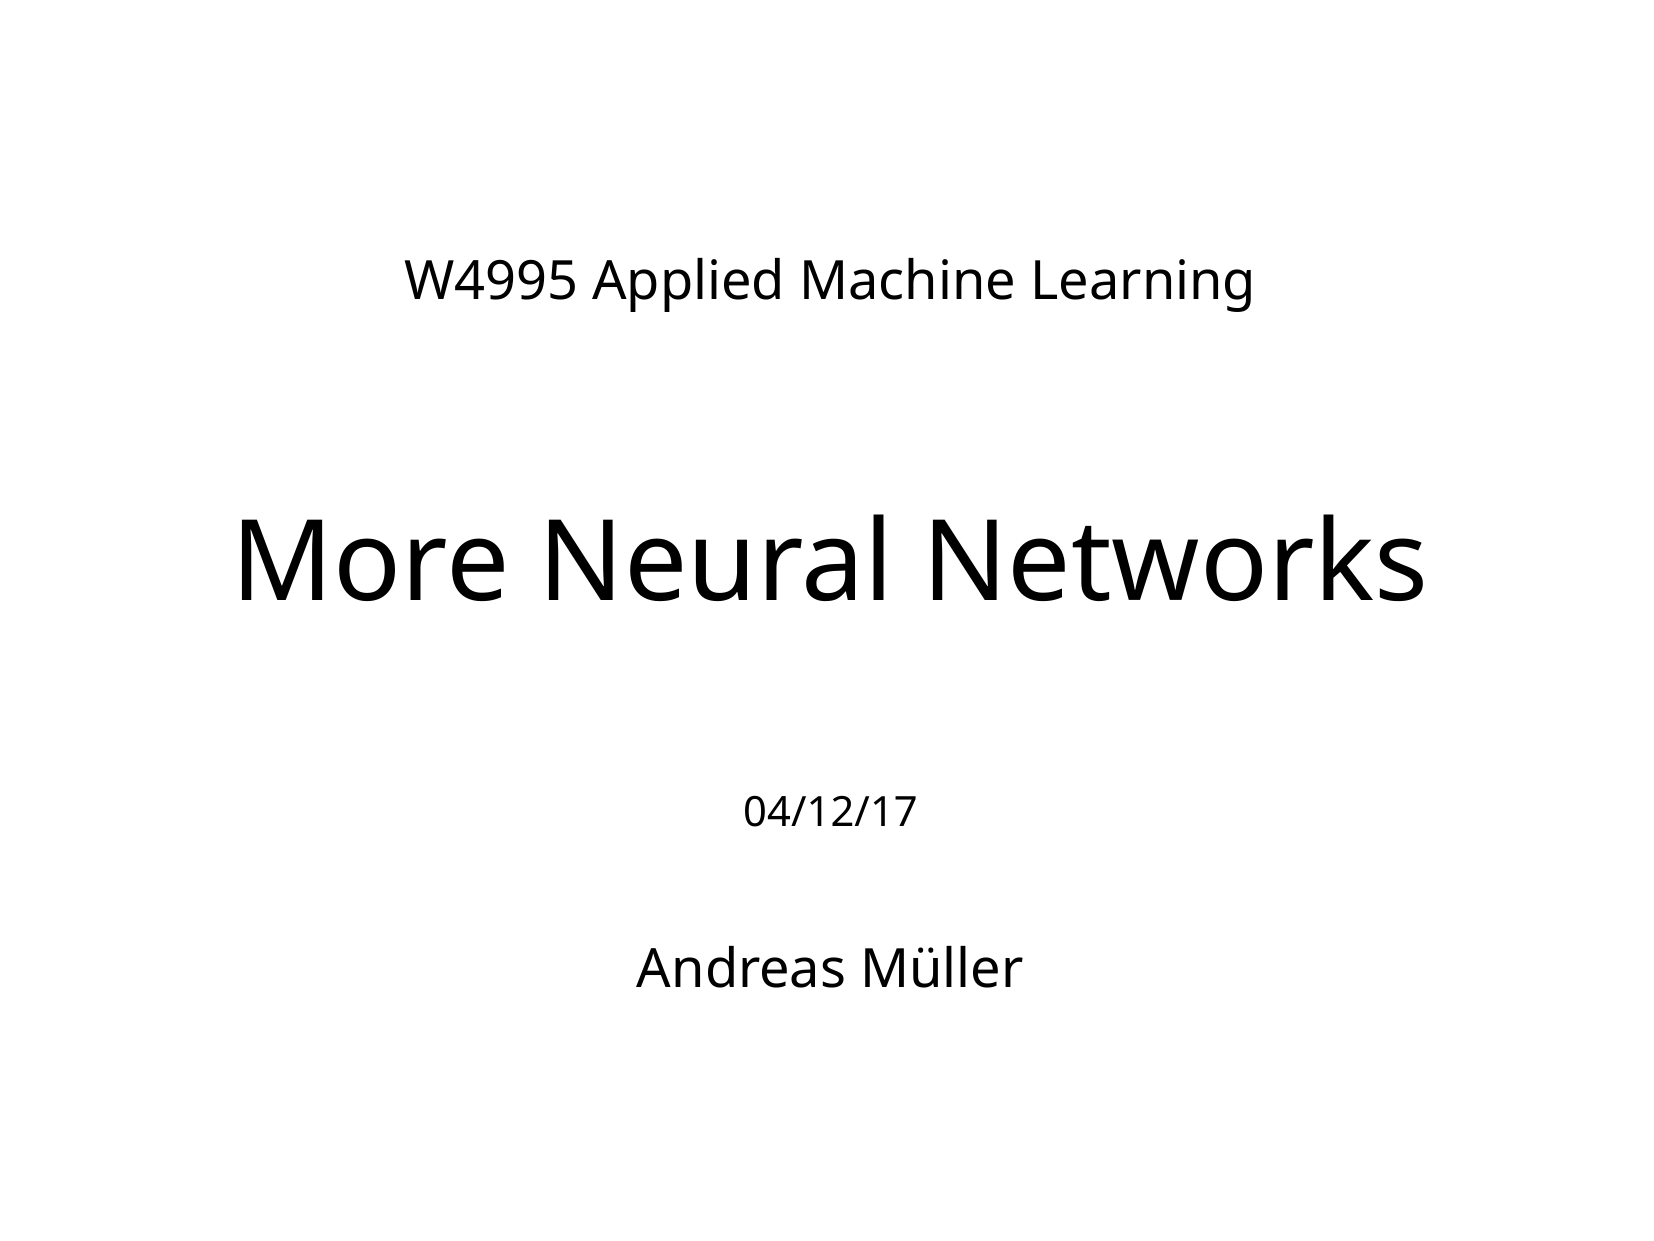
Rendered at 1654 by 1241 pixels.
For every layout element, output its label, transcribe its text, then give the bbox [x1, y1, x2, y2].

text_box W4995 Applied Machine Learning More Neural Networks 04/12/17 Andreas Müller [86, 142, 1575, 1103]
